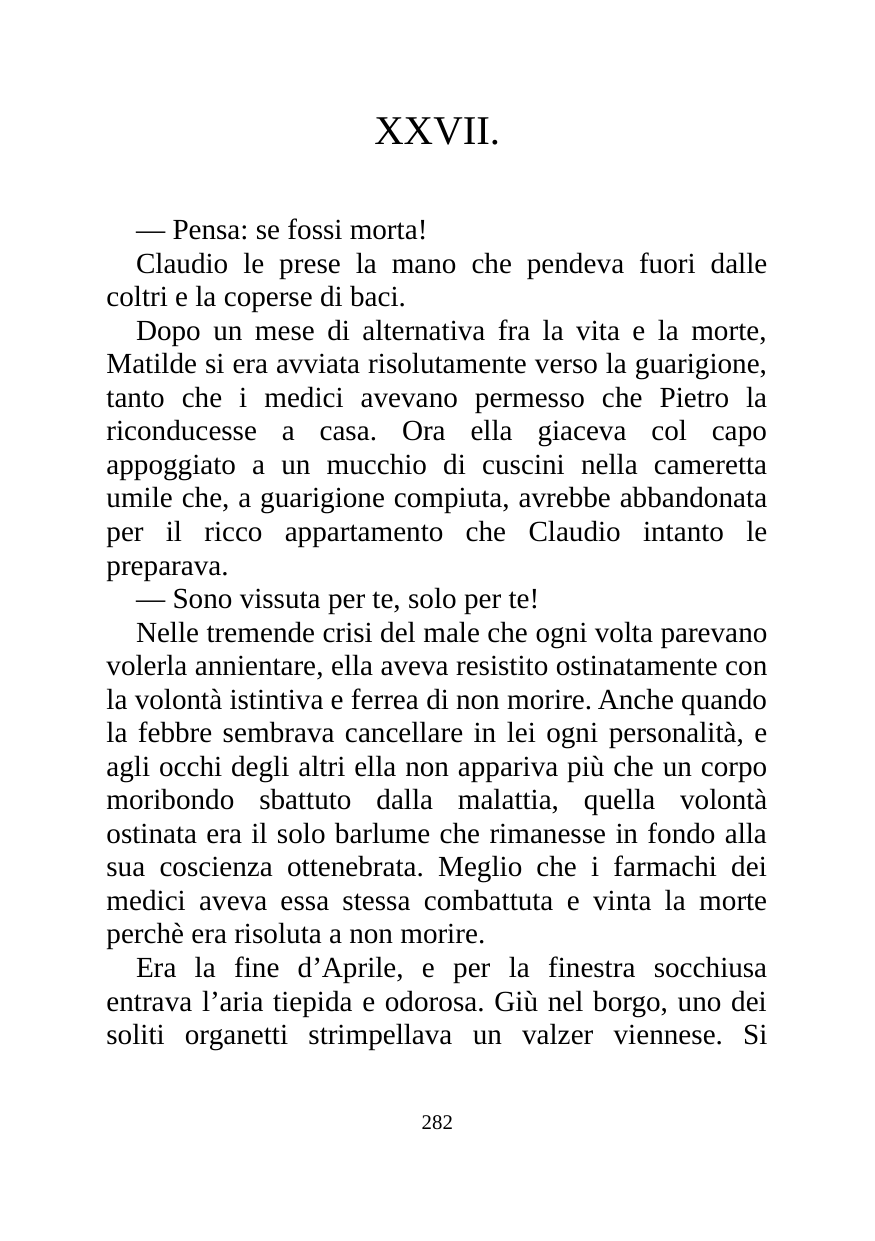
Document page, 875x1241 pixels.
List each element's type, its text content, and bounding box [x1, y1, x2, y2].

text Dopo un mese di alternativa fra la vita e la morte, Matilde si era avviata risolutamente verso la guarigione, tanto che i medici avevano permesso che Pietro la riconducesse a casa. Ora ella giaceva col capo appoggiato a un mucchio di cuscini nella cameretta umile che, a guarigione compiuta, avrebbe abbandonata per il ricco appartamento che Claudio intanto le preparava. [106, 313, 768, 581]
subtitle XXVII. [106, 106, 768, 153]
text Nelle tremende crisi del male che ogni volta parevano volerla annientare, ella aveva resistito ostinatamente con la volontà istintiva e ferrea di non morire. Anche quando la febbre sembrava cancellare in lei ogni personalità, e agli occhi degli altri ella non appariva più che un corpo moribondo sbattuto dalla malattia, quella volontà ostinata era il solo barlume che rimanesse in fondo alla sua coscienza ottenebrata. Meglio che i farmachi dei medici aveva essa stessa combattuta e vinta la morte perchè era risoluta a non morire. [106, 615, 768, 950]
text Claudio le prese la mano che pendeva fuori dalle coltri e la coperse di baci. [106, 246, 768, 313]
text — Pensa: se fossi morta! [106, 212, 768, 246]
text Era la fine d’Aprile, e per la finestra socchiusa entrava l’aria tiepida e odorosa. Giù nel borgo, uno dei soliti organetti strimpellava un valzer viennese. Si [106, 950, 768, 1051]
text — Sono vissuta per te, solo per te! [106, 581, 768, 615]
